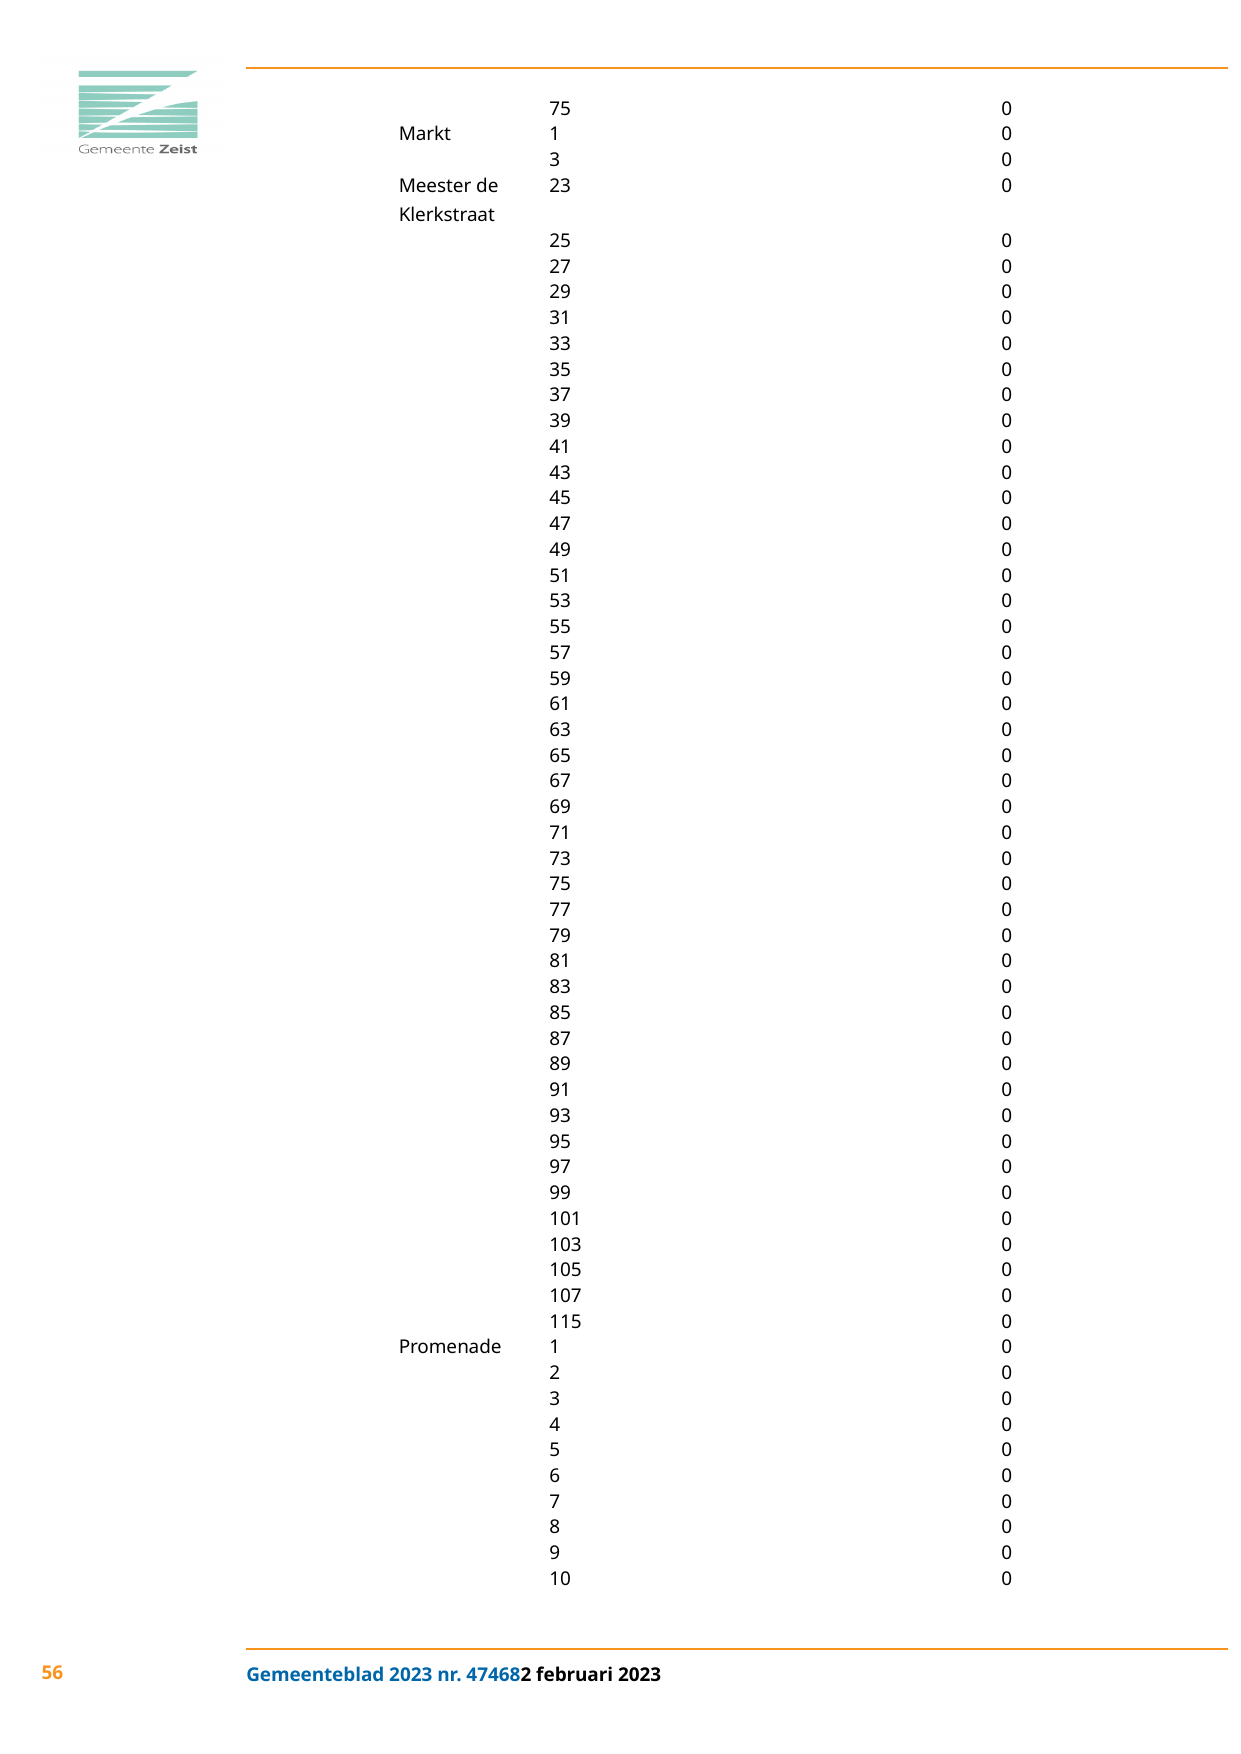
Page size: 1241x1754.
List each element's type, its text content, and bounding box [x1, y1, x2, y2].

table_cell 0 [1001, 974, 1152, 999]
table_cell [248, 1514, 398, 1539]
table_cell [850, 305, 1001, 330]
table_cell [850, 639, 1001, 665]
table_cell [700, 999, 850, 1025]
table_cell [850, 1205, 1001, 1231]
table_cell [248, 1231, 398, 1256]
table_cell 77 [549, 896, 700, 922]
picture [41, 47, 231, 172]
table_cell 59 [549, 665, 700, 690]
table_cell [700, 1385, 850, 1411]
table_cell [700, 1565, 850, 1591]
table_cell [248, 1282, 398, 1308]
table_cell [248, 382, 398, 407]
table_cell 0 [1001, 819, 1152, 845]
table_cell [850, 330, 1001, 356]
table_cell [248, 121, 398, 146]
table_cell [248, 253, 398, 279]
table_cell [248, 172, 398, 227]
table_cell [700, 974, 850, 999]
table_cell 0 [1001, 510, 1152, 536]
table_cell [700, 408, 850, 433]
table_cell 6 [549, 1462, 700, 1488]
table_cell [399, 356, 549, 382]
table_cell 0 [1001, 1540, 1152, 1565]
table_cell [399, 536, 549, 562]
table_cell 0 [1001, 793, 1152, 819]
table_cell [248, 536, 398, 562]
table_cell [850, 1231, 1001, 1256]
table_cell [700, 510, 850, 536]
table_cell [850, 742, 1001, 768]
table_cell 53 [549, 588, 700, 613]
table_cell [399, 1308, 549, 1334]
table_cell [700, 1128, 850, 1153]
table_cell [850, 999, 1001, 1025]
table_cell [700, 922, 850, 948]
table_cell [700, 690, 850, 716]
table_cell [399, 768, 549, 793]
table_cell [399, 1514, 549, 1539]
table_cell 71 [549, 819, 700, 845]
table_cell [248, 793, 398, 819]
table_cell [700, 1179, 850, 1205]
table_cell 0 [1001, 1437, 1152, 1462]
table_cell 0 [1001, 1076, 1152, 1102]
table_cell 0 [1001, 1488, 1152, 1514]
table_cell 0 [1001, 716, 1152, 742]
table_cell 27 [549, 253, 700, 279]
table_cell 1 [549, 1334, 700, 1359]
table_cell 0 [1001, 562, 1152, 587]
table_cell 105 [549, 1256, 700, 1282]
table_cell [399, 588, 549, 613]
table_cell [700, 1231, 850, 1256]
table_cell [700, 1540, 850, 1565]
table_cell [850, 665, 1001, 690]
table_cell 0 [1001, 845, 1152, 871]
table_cell [399, 974, 549, 999]
table_cell [399, 1256, 549, 1282]
table_cell 0 [1001, 1179, 1152, 1205]
table_cell 0 [1001, 1565, 1152, 1591]
table_cell [700, 227, 850, 253]
table_cell 41 [549, 433, 700, 459]
table_cell [700, 665, 850, 690]
table_cell 7 [549, 1488, 700, 1514]
table_cell [248, 1488, 398, 1514]
table_cell [700, 768, 850, 793]
table_cell [248, 485, 398, 510]
table_cell 57 [549, 639, 700, 665]
table_cell [399, 305, 549, 330]
table_cell 95 [549, 1128, 700, 1153]
table_cell [399, 485, 549, 510]
table_cell [399, 922, 549, 948]
table_cell [700, 819, 850, 845]
table_cell [850, 1359, 1001, 1385]
table_cell [399, 1385, 549, 1411]
table_cell 0 [1001, 356, 1152, 382]
table_cell 0 [1001, 1411, 1152, 1437]
table_cell [850, 485, 1001, 510]
table_cell 0 [1001, 485, 1152, 510]
table_cell [700, 1334, 850, 1359]
table_cell [850, 1076, 1001, 1102]
table_cell [850, 1256, 1001, 1282]
table_cell 0 [1001, 768, 1152, 793]
table_cell [700, 1359, 850, 1385]
table_cell [850, 1051, 1001, 1076]
table_cell [399, 253, 549, 279]
table_cell 0 [1001, 742, 1152, 768]
table_cell [700, 121, 850, 146]
table_cell [850, 1102, 1001, 1128]
table_cell [399, 896, 549, 922]
table_cell 0 [1001, 1282, 1152, 1308]
table_cell [399, 1154, 549, 1179]
table_cell 3 [549, 146, 700, 172]
table_cell [248, 1076, 398, 1102]
table_cell [850, 227, 1001, 253]
table_cell 8 [549, 1514, 700, 1539]
table_cell [248, 1102, 398, 1128]
table_cell 61 [549, 690, 700, 716]
table_cell 51 [549, 562, 700, 587]
table_cell 31 [549, 305, 700, 330]
table_cell [700, 146, 850, 172]
table_cell [248, 819, 398, 845]
table_cell [850, 1488, 1001, 1514]
table_cell [248, 510, 398, 536]
table_cell 0 [1001, 146, 1152, 172]
table_cell 0 [1001, 408, 1152, 433]
table_cell [399, 1205, 549, 1231]
table_cell [850, 948, 1001, 973]
table_cell [399, 948, 549, 973]
table_cell 0 [1001, 1308, 1152, 1334]
table_cell 0 [1001, 433, 1152, 459]
table_cell [700, 433, 850, 459]
table_cell [700, 588, 850, 613]
table_cell 0 [1001, 871, 1152, 896]
table_cell Promenade [399, 1334, 549, 1359]
table_cell [248, 1462, 398, 1488]
table_cell 0 [1001, 1154, 1152, 1179]
table_cell [248, 716, 398, 742]
table_cell [399, 1179, 549, 1205]
table_cell [700, 1025, 850, 1051]
table_cell [399, 1282, 549, 1308]
table_cell [850, 172, 1001, 227]
table_cell [399, 1076, 549, 1102]
table_cell 23 [549, 172, 700, 227]
table_cell [248, 768, 398, 793]
table_cell [700, 845, 850, 871]
table_cell [700, 896, 850, 922]
table_cell [850, 845, 1001, 871]
table_cell [700, 382, 850, 407]
table_cell [700, 742, 850, 768]
table_cell [700, 1205, 850, 1231]
table_cell [248, 1385, 398, 1411]
table_cell 0 [1001, 1514, 1152, 1539]
table_cell [850, 1179, 1001, 1205]
table_cell [248, 613, 398, 639]
table_cell 0 [1001, 922, 1152, 948]
table_cell [850, 1462, 1001, 1488]
table_cell [399, 1051, 549, 1076]
table_cell [700, 948, 850, 973]
table_cell [700, 871, 850, 896]
table_cell 0 [1001, 459, 1152, 484]
table_cell 45 [549, 485, 700, 510]
table_cell 0 [1001, 1334, 1152, 1359]
table_cell [850, 146, 1001, 172]
table_cell [248, 1051, 398, 1076]
table_cell [248, 146, 398, 172]
table_cell 63 [549, 716, 700, 742]
table_cell 47 [549, 510, 700, 536]
table_cell [248, 1359, 398, 1385]
table_cell 0 [1001, 279, 1152, 304]
table_cell [850, 716, 1001, 742]
table_cell 25 [549, 227, 700, 253]
table_cell [399, 1359, 549, 1385]
table_cell 91 [549, 1076, 700, 1102]
table_cell [700, 536, 850, 562]
table_cell [850, 433, 1001, 459]
table_cell [700, 459, 850, 484]
table_cell [399, 639, 549, 665]
table_cell [850, 793, 1001, 819]
table_cell [850, 1128, 1001, 1153]
table_cell 0 [1001, 1025, 1152, 1051]
table_cell [700, 485, 850, 510]
table_cell [850, 121, 1001, 146]
table_cell 9 [549, 1540, 700, 1565]
table_cell [850, 588, 1001, 613]
table_cell [700, 1411, 850, 1437]
table_cell [248, 999, 398, 1025]
table_cell [850, 1282, 1001, 1308]
table_cell 0 [1001, 536, 1152, 562]
table_cell [248, 1179, 398, 1205]
table_cell 2 [549, 1359, 700, 1385]
table_cell [399, 716, 549, 742]
table_cell 0 [1001, 1102, 1152, 1128]
table_cell [399, 665, 549, 690]
table_cell [850, 95, 1001, 121]
table_cell 49 [549, 536, 700, 562]
table_cell [248, 279, 398, 304]
table_cell [399, 330, 549, 356]
table_cell [399, 562, 549, 587]
table_cell [399, 1411, 549, 1437]
table_cell [850, 1385, 1001, 1411]
table_cell [248, 974, 398, 999]
table_cell [700, 1154, 850, 1179]
table_cell [850, 974, 1001, 999]
table_cell [850, 1154, 1001, 1179]
table_cell [399, 1565, 549, 1591]
table_cell 0 [1001, 1256, 1152, 1282]
table_cell 0 [1001, 948, 1152, 973]
table_cell [248, 665, 398, 690]
table_cell 0 [1001, 1385, 1152, 1411]
table_cell [399, 227, 549, 253]
table_cell [700, 330, 850, 356]
table_cell 0 [1001, 665, 1152, 690]
table_cell 75 [549, 95, 700, 121]
table_cell [850, 1540, 1001, 1565]
table_cell 37 [549, 382, 700, 407]
table_cell 0 [1001, 613, 1152, 639]
table_cell [700, 1102, 850, 1128]
table_cell 93 [549, 1102, 700, 1128]
table_cell [399, 999, 549, 1025]
table_cell [399, 690, 549, 716]
table_cell [700, 793, 850, 819]
table_cell [248, 639, 398, 665]
table_cell [248, 227, 398, 253]
table_cell 0 [1001, 1462, 1152, 1488]
table_cell [248, 690, 398, 716]
table_cell [399, 1128, 549, 1153]
table_cell [850, 408, 1001, 433]
table_cell 69 [549, 793, 700, 819]
table_cell [248, 1334, 398, 1359]
table_cell [700, 639, 850, 665]
table_cell [700, 562, 850, 587]
table_cell 0 [1001, 121, 1152, 146]
table_cell [850, 562, 1001, 587]
table_cell 0 [1001, 896, 1152, 922]
table_cell 103 [549, 1231, 700, 1256]
table_cell [248, 1025, 398, 1051]
table_cell 0 [1001, 172, 1152, 227]
table_cell [248, 433, 398, 459]
table_cell [850, 871, 1001, 896]
table_cell [850, 279, 1001, 304]
table_cell 29 [549, 279, 700, 304]
table_cell [850, 356, 1001, 382]
table_cell 33 [549, 330, 700, 356]
table_cell [248, 742, 398, 768]
table_cell [248, 948, 398, 973]
table_cell [248, 562, 398, 587]
table_cell [850, 253, 1001, 279]
table_cell [399, 510, 549, 536]
table_cell [850, 536, 1001, 562]
table_cell [700, 95, 850, 121]
table_cell 81 [549, 948, 700, 973]
table_cell [850, 510, 1001, 536]
table_cell [248, 1411, 398, 1437]
table_cell 101 [549, 1205, 700, 1231]
table_cell [850, 1308, 1001, 1334]
table_cell 0 [1001, 305, 1152, 330]
table_cell [399, 1488, 549, 1514]
table_cell 79 [549, 922, 700, 948]
table_cell [700, 172, 850, 227]
table_cell [700, 279, 850, 304]
table_cell [850, 459, 1001, 484]
table_cell [399, 613, 549, 639]
table_cell [399, 1025, 549, 1051]
table_cell 35 [549, 356, 700, 382]
table_cell 39 [549, 408, 700, 433]
table_cell 0 [1001, 690, 1152, 716]
table_cell 0 [1001, 1051, 1152, 1076]
table_cell [399, 742, 549, 768]
table_cell 67 [549, 768, 700, 793]
table_cell [850, 922, 1001, 948]
table_cell [850, 1565, 1001, 1591]
table_cell [248, 588, 398, 613]
table_cell [248, 896, 398, 922]
table_cell [248, 1205, 398, 1231]
table_cell [700, 1462, 850, 1488]
table_cell [248, 1437, 398, 1462]
table_cell [248, 845, 398, 871]
table_cell 43 [549, 459, 700, 484]
table_cell [850, 1411, 1001, 1437]
table_cell 97 [549, 1154, 700, 1179]
table_cell [399, 1540, 549, 1565]
table_cell [399, 279, 549, 304]
table_cell [850, 613, 1001, 639]
table_cell [700, 716, 850, 742]
table_cell [700, 1282, 850, 1308]
table_cell [399, 459, 549, 484]
table_cell [248, 871, 398, 896]
table_cell [850, 1025, 1001, 1051]
table_cell [700, 1488, 850, 1514]
table_cell [248, 1540, 398, 1565]
table_cell [248, 1128, 398, 1153]
table_cell 5 [549, 1437, 700, 1462]
table_cell 107 [549, 1282, 700, 1308]
table_cell 0 [1001, 999, 1152, 1025]
table_cell [248, 922, 398, 948]
table_cell [399, 871, 549, 896]
table_cell [850, 896, 1001, 922]
table_cell [399, 1462, 549, 1488]
table_cell [700, 1256, 850, 1282]
table_cell 0 [1001, 330, 1152, 356]
table_cell [248, 356, 398, 382]
table_cell [248, 459, 398, 484]
table_cell [850, 382, 1001, 407]
table_cell [850, 768, 1001, 793]
table_cell [850, 1514, 1001, 1539]
table_cell 85 [549, 999, 700, 1025]
table_cell [399, 146, 549, 172]
table_cell 0 [1001, 95, 1152, 121]
table_cell Meester de Klerkstraat [399, 172, 549, 227]
table_cell 99 [549, 1179, 700, 1205]
table_cell 73 [549, 845, 700, 871]
table_cell 55 [549, 613, 700, 639]
table_cell [399, 433, 549, 459]
table_cell [700, 305, 850, 330]
table_cell [850, 690, 1001, 716]
table_cell [248, 330, 398, 356]
table_cell 3 [549, 1385, 700, 1411]
table_cell [248, 1565, 398, 1591]
table_cell 75 [549, 871, 700, 896]
table_cell [399, 793, 549, 819]
table_cell [700, 253, 850, 279]
table_cell 0 [1001, 1231, 1152, 1256]
table_cell 4 [549, 1411, 700, 1437]
table_cell 87 [549, 1025, 700, 1051]
table_cell 0 [1001, 588, 1152, 613]
table_cell [399, 382, 549, 407]
table_cell 0 [1001, 382, 1152, 407]
table_cell [700, 613, 850, 639]
table_cell [700, 1308, 850, 1334]
table_cell [248, 95, 398, 121]
table_cell [700, 1437, 850, 1462]
table_cell 0 [1001, 1205, 1152, 1231]
table_cell [850, 1437, 1001, 1462]
table_cell [700, 356, 850, 382]
table_cell 0 [1001, 253, 1152, 279]
table_cell 0 [1001, 1128, 1152, 1153]
table_cell [399, 1231, 549, 1256]
table_cell Markt [399, 121, 549, 146]
table_cell 65 [549, 742, 700, 768]
table_cell [248, 1308, 398, 1334]
table_cell [700, 1051, 850, 1076]
table_cell [700, 1514, 850, 1539]
table_cell 0 [1001, 639, 1152, 665]
table_cell 83 [549, 974, 700, 999]
table_cell [399, 408, 549, 433]
table_cell [248, 1256, 398, 1282]
table_cell 1 [549, 121, 700, 146]
table_cell 0 [1001, 1359, 1152, 1385]
table_cell [399, 845, 549, 871]
table_cell [850, 1334, 1001, 1359]
table_cell 10 [549, 1565, 700, 1591]
table_cell [248, 305, 398, 330]
table_cell 115 [549, 1308, 700, 1334]
table_cell [399, 1102, 549, 1128]
table_cell [700, 1076, 850, 1102]
table_cell [399, 819, 549, 845]
table_cell [399, 1437, 549, 1462]
table_cell [248, 1154, 398, 1179]
table_cell [399, 95, 549, 121]
table_cell 89 [549, 1051, 700, 1076]
table_cell [850, 819, 1001, 845]
table_cell 0 [1001, 227, 1152, 253]
table_cell [248, 408, 398, 433]
